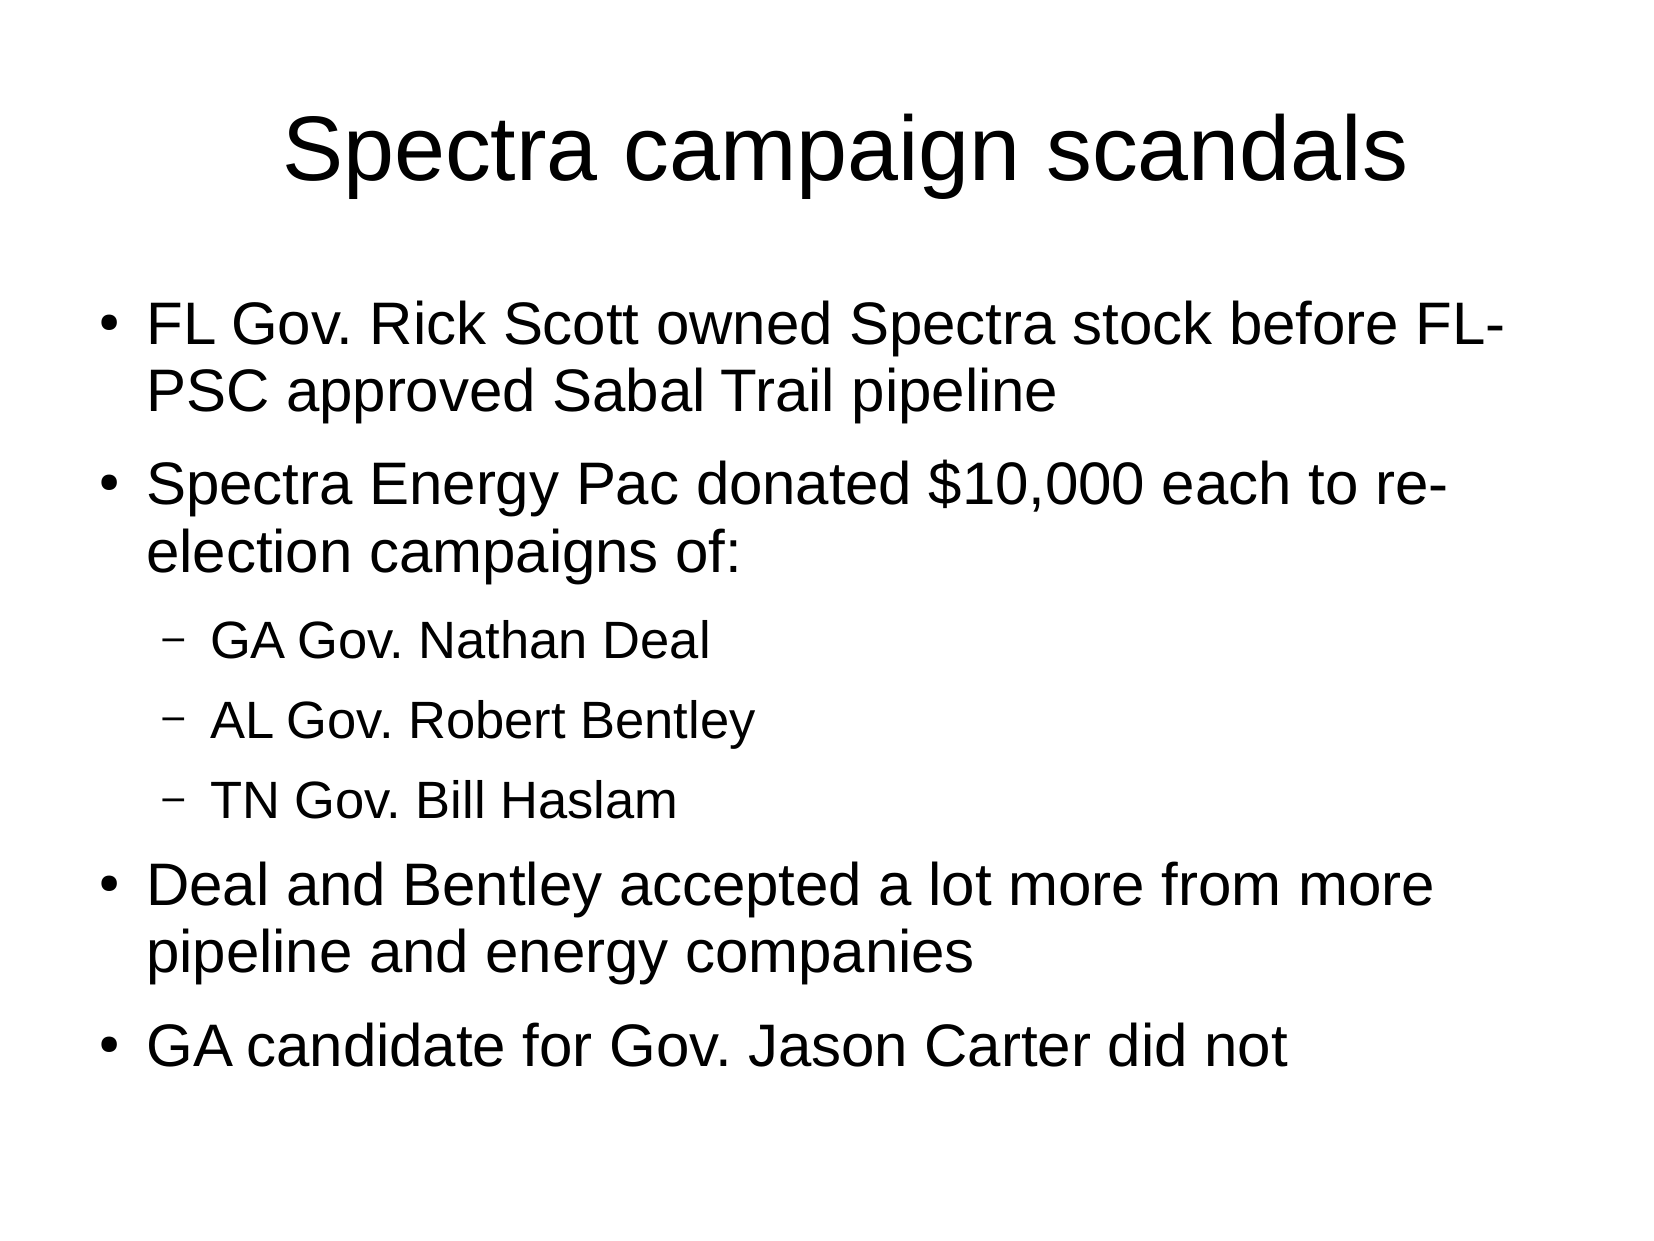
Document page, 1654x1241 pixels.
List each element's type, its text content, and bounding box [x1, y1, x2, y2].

list FL Gov. Rick Scott owned Spectra stock before FL-PSC approved Sabal Trail pipeline Spectra Energy Pac donated $10,000 each to re-election campaigns of: GA Gov. Nathan Deal AL Gov. Robert Bentley TN Gov. Bill Haslam Deal and Bentley accepted a lot more from more pipeline and energy companies GA candidate for Gov. Jason Carter did not [82, 290, 1571, 1081]
title Spectra campaign scandals [101, 45, 1591, 253]
